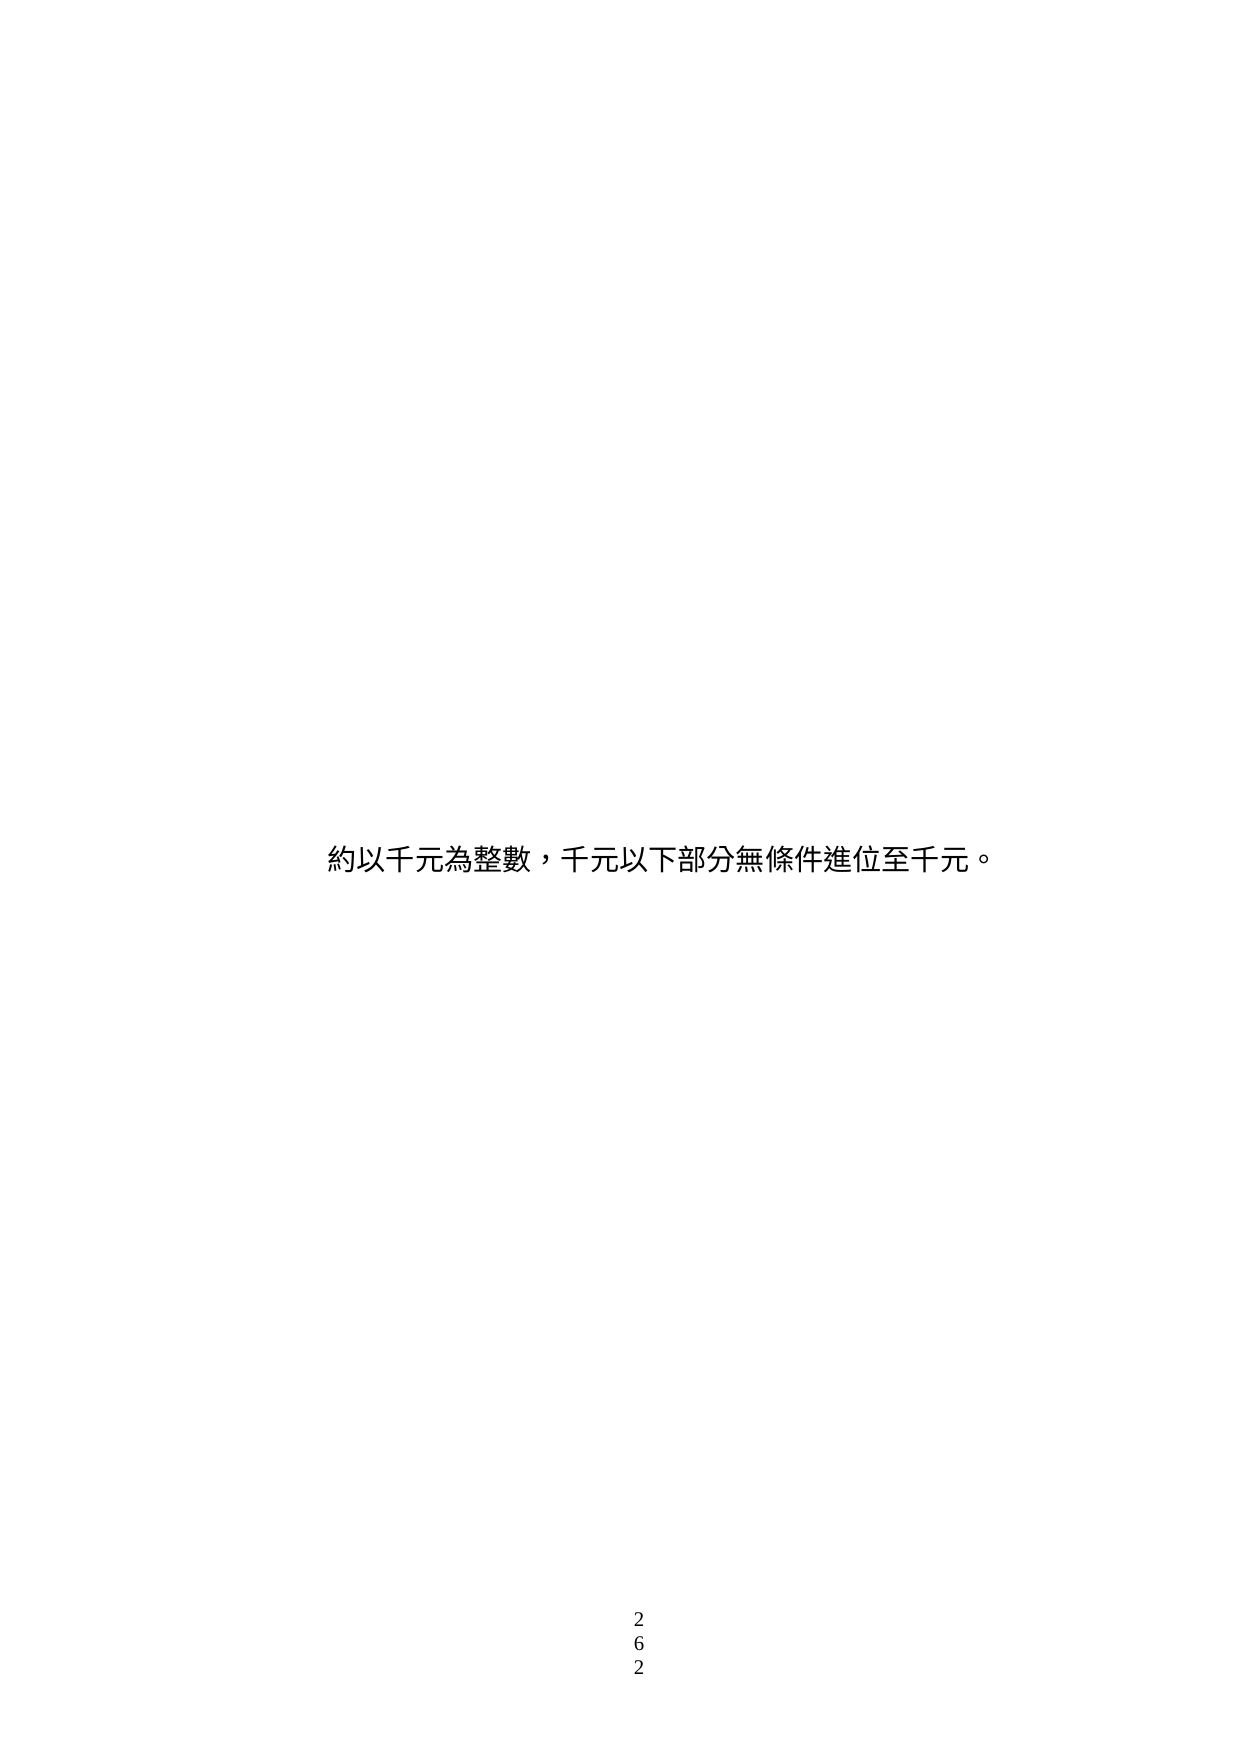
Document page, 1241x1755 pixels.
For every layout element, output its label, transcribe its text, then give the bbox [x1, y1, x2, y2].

text 約以千元為整數，千元以下部分無條件進位至千元。 [327, 816, 1106, 879]
